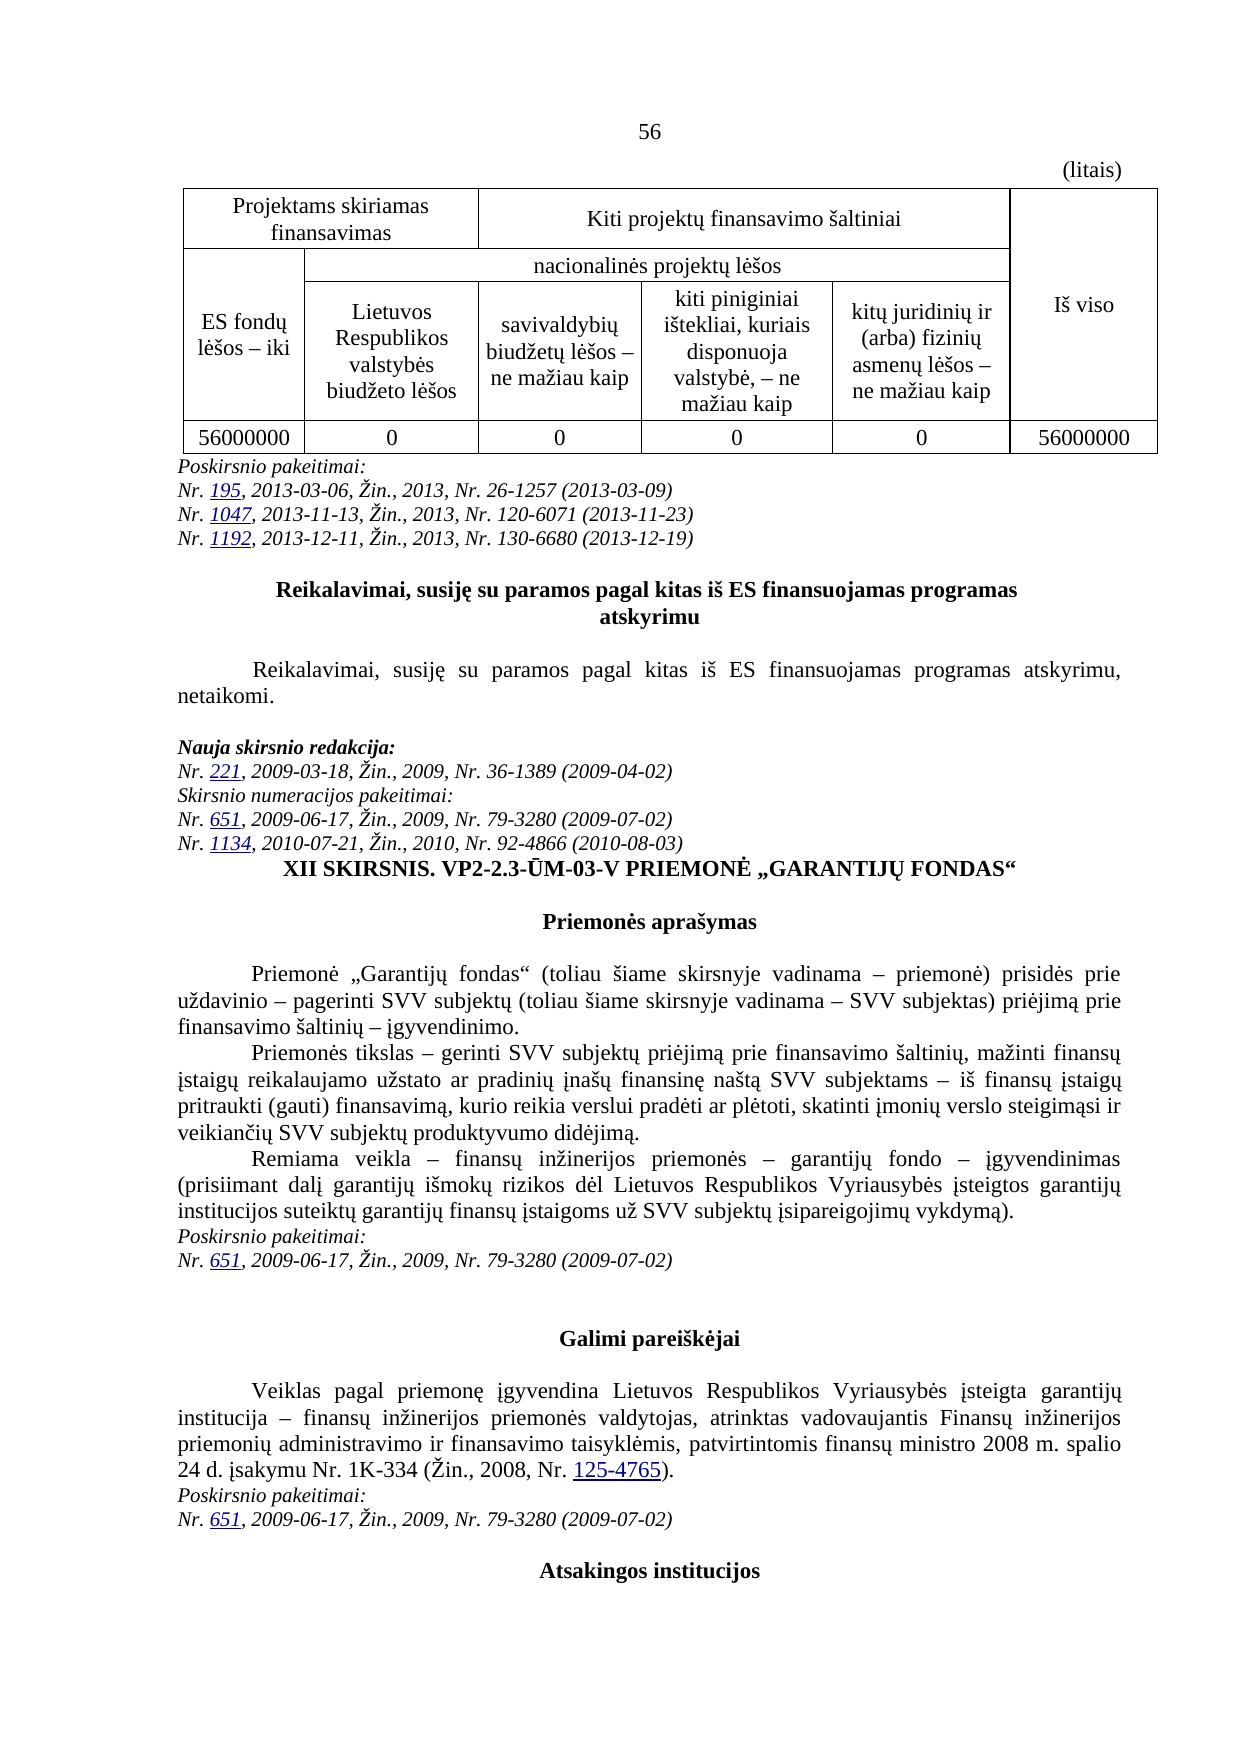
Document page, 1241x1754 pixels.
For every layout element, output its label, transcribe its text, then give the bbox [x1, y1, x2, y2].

text Nr. 221, 2009-03-18, Žin., 2009, Nr. 36-1389 (2009-04-02) [177, 759, 1122, 783]
text Nr. 195, 2013-03-06, Žin., 2013, Nr. 26-1257 (2013-03-09) [177, 478, 1122, 502]
table_cell 56000000 [184, 421, 304, 453]
table_header Projektams skiriamas finansavimas [184, 189, 478, 248]
text Nr. 651, 2009-06-17, Žin., 2009, Nr. 79-3280 (2009-07-02) [177, 1248, 1122, 1272]
text Poskirsnio pakeitimai: [177, 1483, 1122, 1507]
table_cell Lietuvos Respublikos valstybės biudžeto lėšos [305, 282, 478, 420]
text Nr. 651, 2009-06-17, Žin., 2009, Nr. 79-3280 (2009-07-02) [177, 807, 1122, 831]
table_cell nacionalinės projektų lėšos [305, 249, 1009, 281]
text Skirsnio numeracijos pakeitimai: [177, 783, 1122, 807]
table_cell 0 [642, 421, 832, 453]
text Nr. 1134, 2010-07-21, Žin., 2010, Nr. 92-4866 (2010-08-03) [177, 831, 1122, 855]
text Nr. 1047, 2013-11-13, Žin., 2013, Nr. 120-6071 (2013-11-23) [177, 502, 1122, 526]
text Poskirsnio pakeitimai: [177, 454, 1122, 478]
text Reikalavimai, susiję su paramos pagal kitas iš ES finansuojamas programas atskyrimu [177, 577, 1122, 629]
table_cell 0 [833, 421, 1009, 453]
text Priemonės aprašymas [177, 908, 1122, 934]
text Remiama veikla – finansų inžinerijos priemonės – garantijų fondo – įgyvendinimas (prisiimant dalį garantijų išmokų rizikos dėl Lietuvos Respublikos Vyriausybės įsteigtos garantijų institucijos suteiktų garantijų finansų įstaigoms už SVV subjektų įsipareigojimų vykdymą). [177, 1145, 1122, 1224]
text Nr. 651, 2009-06-17, Žin., 2009, Nr. 79-3280 (2009-07-02) [177, 1507, 1122, 1531]
text Priemonė „Garantijų fondas“ (toliau šiame skirsnyje vadinama – priemonė) prisidės prie uždavinio – pagerinti SVV subjektų (toliau šiame skirsnyje vadinama – SVV subjektas) priėjimą prie finansavimo šaltinių – įgyvendinimo. [177, 960, 1122, 1039]
table_cell ES fondų lėšos – iki [184, 249, 304, 420]
text Galimi pareiškėjai [177, 1325, 1122, 1351]
table_cell 0 [305, 421, 478, 453]
table_cell savivaldybių biudžetų lėšos – ne mažiau kaip [479, 282, 641, 420]
table_header Iš viso [1011, 189, 1157, 420]
table_cell kitų juridinių ir (arba) fizinių asmenų lėšos – ne mažiau kaip [833, 282, 1009, 420]
text Poskirsnio pakeitimai: [177, 1224, 1122, 1248]
text (litais) [177, 156, 1122, 182]
text Priemonės tikslas – gerinti SVV subjektų priėjimą prie finansavimo šaltinių, mažinti finansų įstaigų reikalaujamo užstato ar pradinių įnašų finansinę naštą SVV subjektams – iš finansų įstaigų pritraukti (gauti) finansavimą, kurio reikia verslui pradėti ar plėtoti, skatinti įmonių verslo steigimąsi ir veikiančių SVV subjektų produktyvumo didėjimą. [177, 1039, 1122, 1145]
text Atsakingos institucijos [177, 1557, 1122, 1584]
table_cell 56000000 [1011, 421, 1157, 453]
table_cell 0 [479, 421, 641, 453]
table_cell kiti piniginiai ištekliai, kuriais disponuoja valstybė, – ne mažiau kaip [642, 282, 832, 420]
text Nr. 1192, 2013-12-11, Žin., 2013, Nr. 130-6680 (2013-12-19) [177, 526, 1122, 550]
text Reikalavimai, susiję su paramos pagal kitas iš ES finansuojamas programas atskyrimu, netaikomi. [177, 656, 1122, 708]
text Veiklas pagal priemonę įgyvendina Lietuvos Respublikos Vyriausybės įsteigta garantijų institucija – finansų inžinerijos priemonės valdytojas, atrinktas vadovaujantis Finansų inžinerijos priemonių administravimo ir finansavimo taisyklėmis, patvirtintomis finansų ministro 2008 m. spalio 24 d. įsakymu Nr. 1K-334 (Žin., 2008, Nr. 125-4765). [177, 1377, 1122, 1483]
text Nauja skirsnio redakcija: [177, 735, 1122, 759]
text XII SKIRSNIS. VP2-2.3-ŪM-03-V PRIEMONĖ „GARANTIJŲ FONDAS“ [177, 855, 1122, 881]
table_header Kiti projektų finansavimo šaltiniai [479, 189, 1009, 248]
